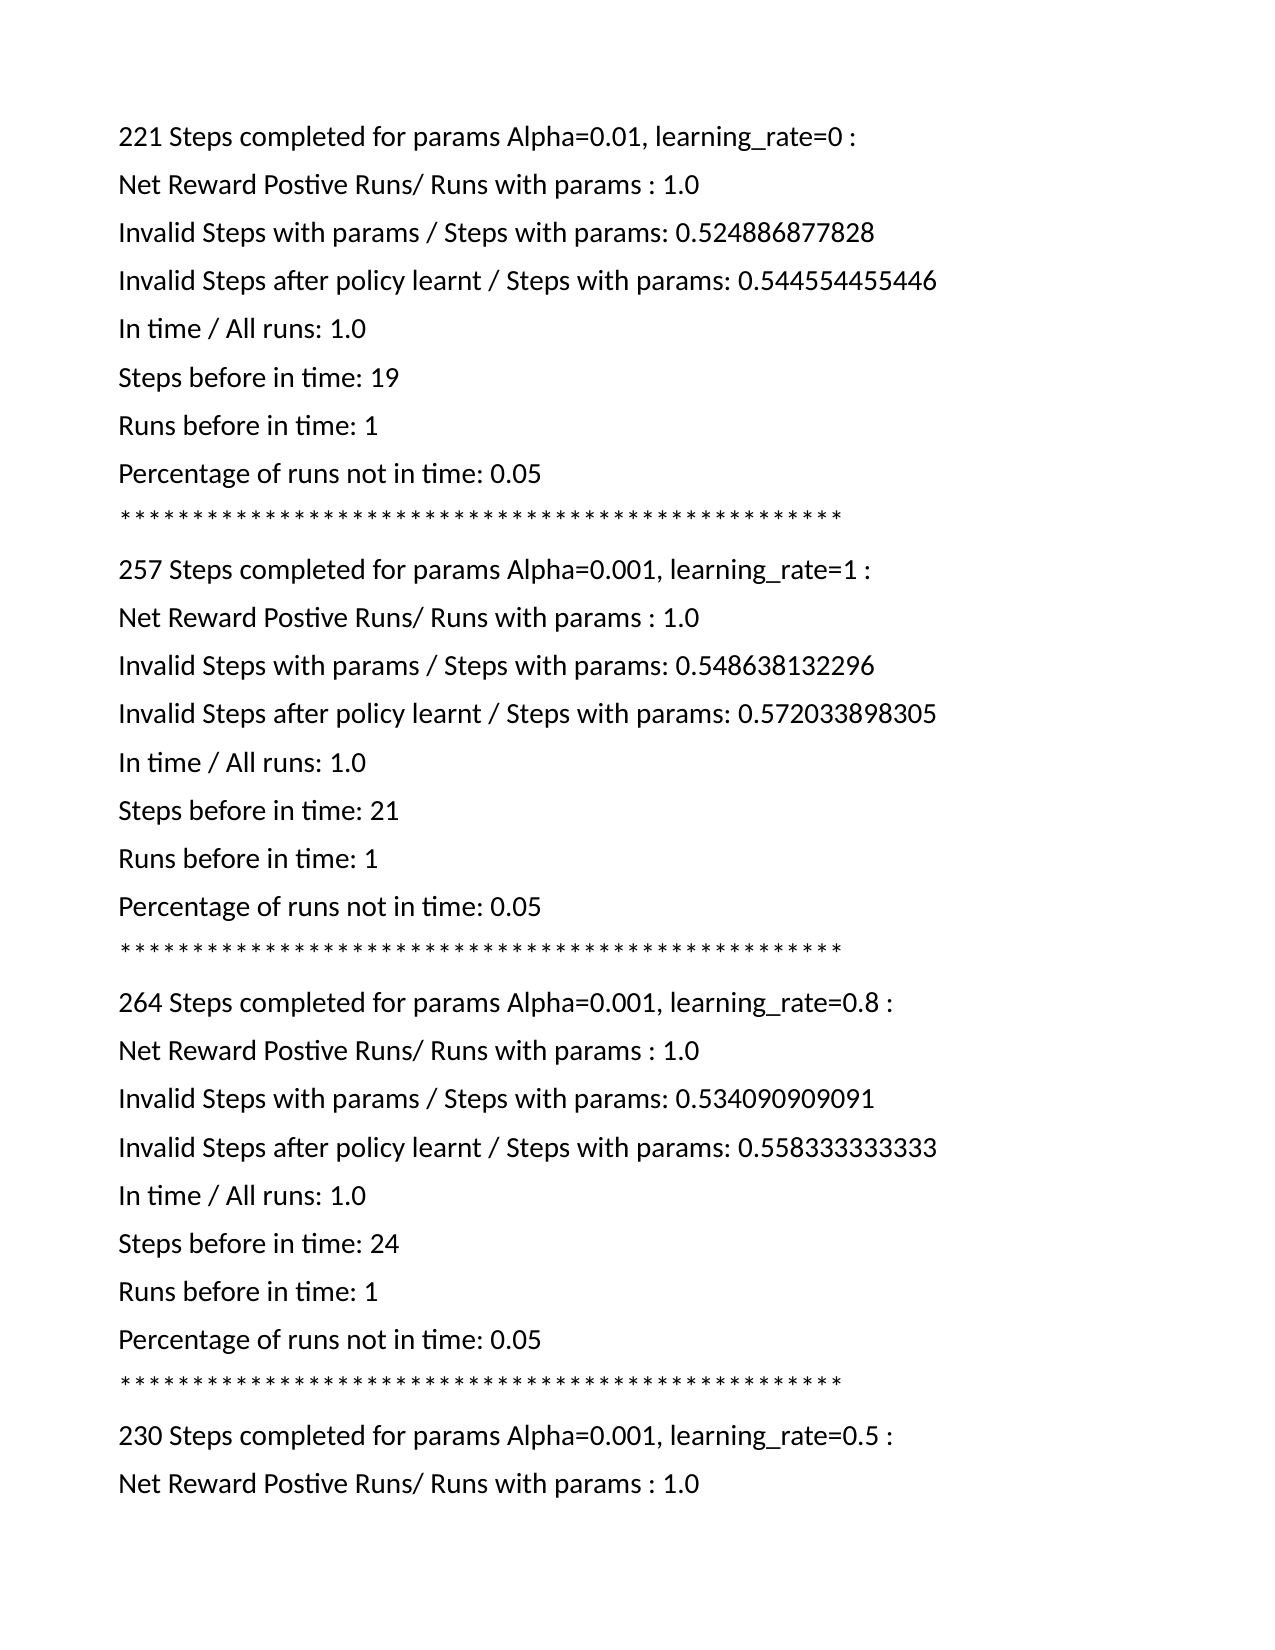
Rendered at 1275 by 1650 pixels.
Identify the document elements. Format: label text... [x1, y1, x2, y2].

text Runs before in time: 1 [118, 840, 1157, 876]
text Invalid Steps after policy learnt / Steps with params: 0.558333333333 [118, 1129, 1157, 1164]
text ************************************************** [118, 1369, 1157, 1405]
text Runs before in time: 1 [118, 1273, 1157, 1309]
text In time / All runs: 1.0 [118, 311, 1157, 346]
text Invalid Steps after policy learnt / Steps with params: 0.544554455446 [118, 262, 1157, 298]
text Net Reward Postive Runs/ Runs with params : 1.0 [118, 1032, 1157, 1068]
text Percentage of runs not in time: 0.05 [118, 1321, 1157, 1357]
text Percentage of runs not in time: 0.05 [118, 888, 1157, 924]
text In time / All runs: 1.0 [118, 744, 1157, 779]
text ************************************************** [118, 503, 1157, 539]
text Invalid Steps with params / Steps with params: 0.524886877828 [118, 214, 1157, 250]
text 221 Steps completed for params Alpha=0.01, learning_rate=0 : [118, 118, 1157, 154]
text In time / All runs: 1.0 [118, 1177, 1157, 1212]
text Steps before in time: 19 [118, 359, 1157, 394]
text 264 Steps completed for params Alpha=0.001, learning_rate=0.8 : [118, 984, 1157, 1020]
text Steps before in time: 24 [118, 1225, 1157, 1261]
text Runs before in time: 1 [118, 407, 1157, 442]
text Net Reward Postive Runs/ Runs with params : 1.0 [118, 166, 1157, 202]
text ************************************************** [118, 936, 1157, 972]
text Net Reward Postive Runs/ Runs with params : 1.0 [118, 1466, 1157, 1501]
text Invalid Steps with params / Steps with params: 0.548638132296 [118, 647, 1157, 683]
text Net Reward Postive Runs/ Runs with params : 1.0 [118, 599, 1157, 635]
text 230 Steps completed for params Alpha=0.001, learning_rate=0.5 : [118, 1417, 1157, 1453]
text Steps before in time: 21 [118, 792, 1157, 827]
text Invalid Steps after policy learnt / Steps with params: 0.572033898305 [118, 696, 1157, 731]
text Percentage of runs not in time: 0.05 [118, 455, 1157, 491]
text 257 Steps completed for params Alpha=0.001, learning_rate=1 : [118, 551, 1157, 587]
text Invalid Steps with params / Steps with params: 0.534090909091 [118, 1081, 1157, 1116]
